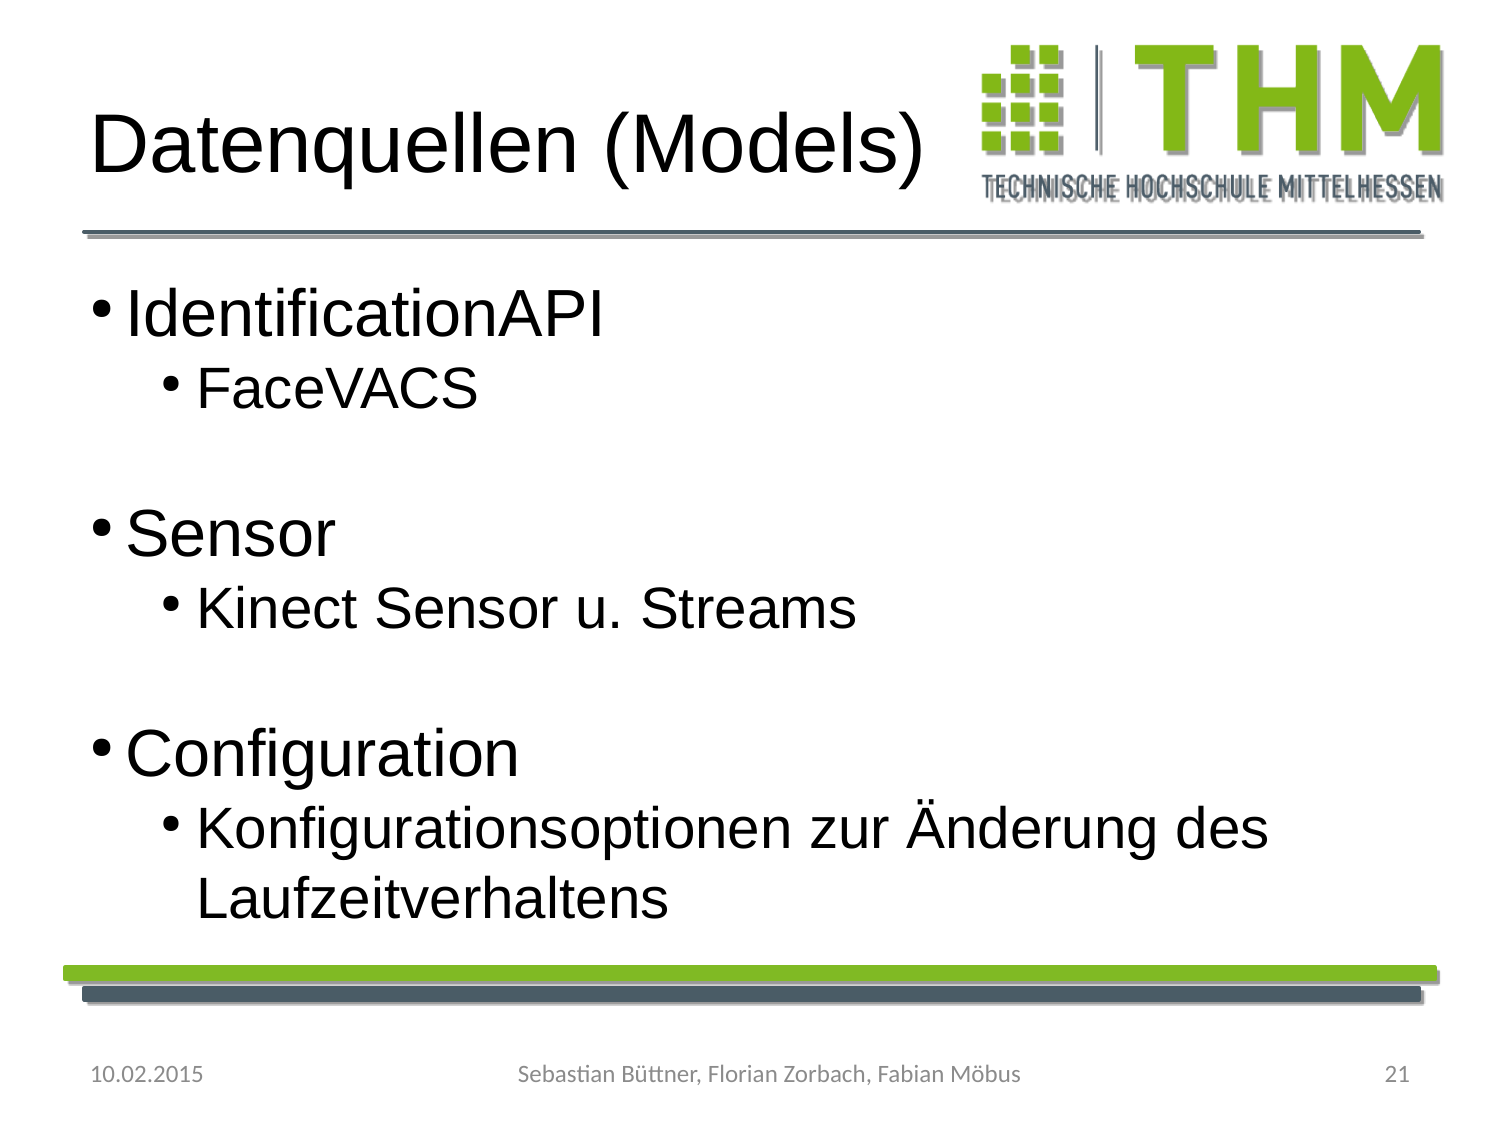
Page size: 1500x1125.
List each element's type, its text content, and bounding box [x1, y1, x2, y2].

picture [974, 30, 1448, 208]
text_box Sebastian Büttner, Florian Zorbach, Fabian Möbus [490, 1042, 1051, 1103]
text_box Datenquellen (Models) [75, 45, 1425, 233]
text_box IdentificationAPI FaceVACS Sensor Kinect Sensor u. Streams Configuration Konfigurationsoptionen zur Änderung des Laufzeitverhaltens [75, 262, 1425, 1005]
text_box 10.02.2015 [74, 1042, 425, 1103]
text_box [1074, 1042, 1425, 1103]
